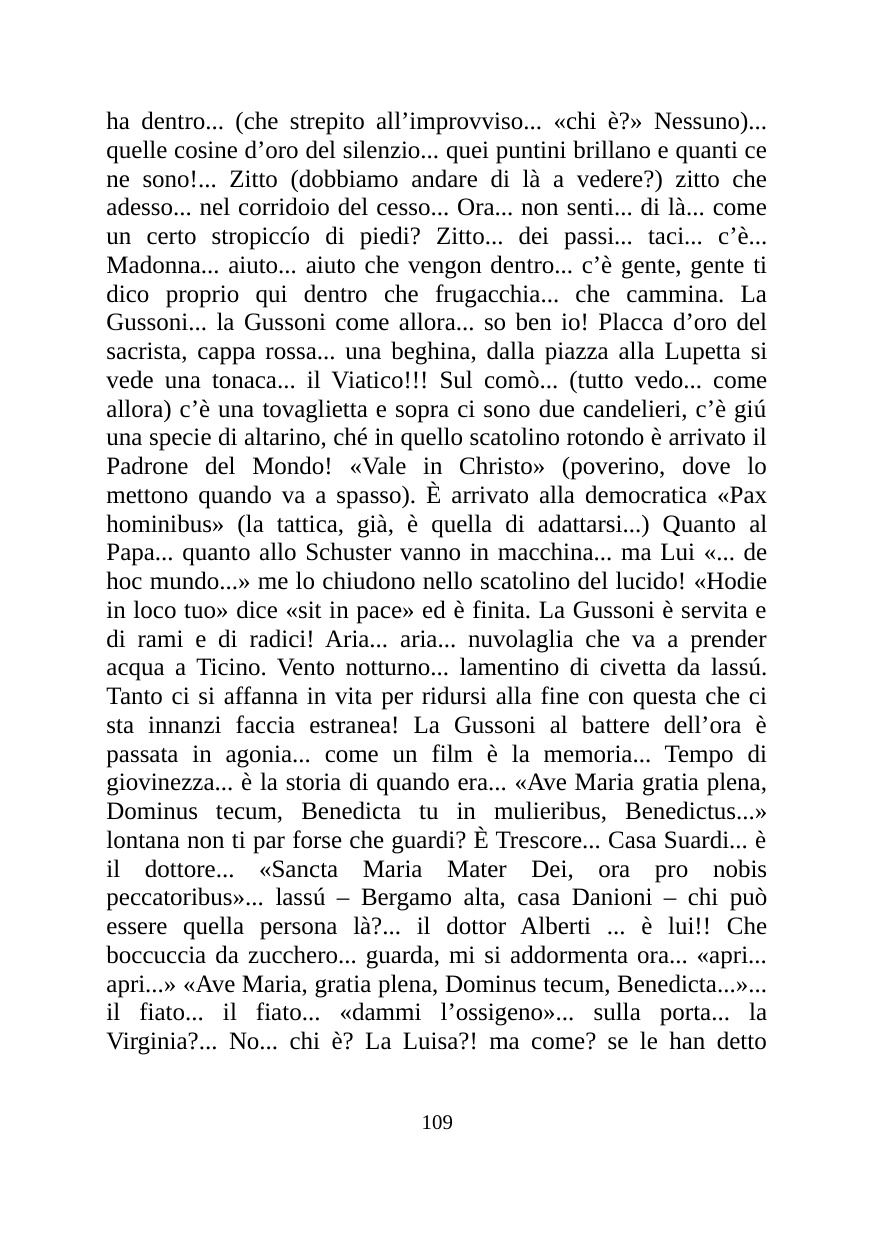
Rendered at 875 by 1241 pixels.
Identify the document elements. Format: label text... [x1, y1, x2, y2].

text ha dentro... (che strepito all’improvviso... «chi è?» Nessuno)... quelle cosine d’oro del silenzio... quei puntini brillano e quanti ce ne sono!... Zitto (dobbiamo andare di là a vedere?) zitto che adesso... nel corridoio del cesso... Ora... non senti... di là... come un certo stropiccío di piedi? Zitto... dei passi... taci... c’è... Madonna... aiuto... aiuto che vengon dentro... c’è gente, gente ti dico proprio qui dentro che frugacchia... che cammina. La Gussoni... la Gussoni come allora... so ben io! Placca d’oro del sacrista, cappa rossa... una beghina, dalla piazza alla Lupetta si vede una tonaca... il Viatico!!! Sul comò... (tutto vedo... come allora) c’è una tovaglietta e sopra ci sono due candelieri, c’è giú una specie di altarino, ché in quello scatolino rotondo è arrivato il Padrone del Mondo! «Vale in Christo» (poverino, dove lo mettono quando va a spasso). È arrivato alla democratica «Pax hominibus» (la tattica, già, è quella di adattarsi...) Quanto al Papa... quanto allo Schuster vanno in macchina... ma Lui «... de hoc mundo...» me lo chiudono nello scatolino del lucido! «Hodie in loco tuo» dice «sit in pace» ed è finita. La Gussoni è servita e di rami e di radici! Aria... aria... nuvolaglia che va a prender acqua a Ticino. Vento notturno... lamentino di civetta da lassú. Tanto ci si affanna in vita per ridursi alla fine con questa che ci sta innanzi faccia estranea! La Gussoni al battere dell’ora è passata in agonia... come un film è la memoria... Tempo di giovinezza... è la storia di quando era... «Ave Maria gratia plena, Dominus tecum, Benedicta tu in mulieribus, Benedictus...» lontana non ti par forse che guardi? È Trescore... Casa Suardi... è il dottore... «Sancta Maria Mater Dei, ora pro nobis peccatoribus»... lassú – Bergamo alta, casa Danioni – chi può essere quella persona là?... il dottor Alberti ... è lui!! Che boccuccia da zucchero... guarda, mi si addormenta ora... «apri... apri...» «Ave Maria, gratia plena, Dominus tecum, Benedicta...»... il fiato... il fiato... «dammi l’ossigeno»... sulla porta... la Virginia?... No... chi è? La Luisa?! ma come? se le han detto [106, 106, 768, 1055]
